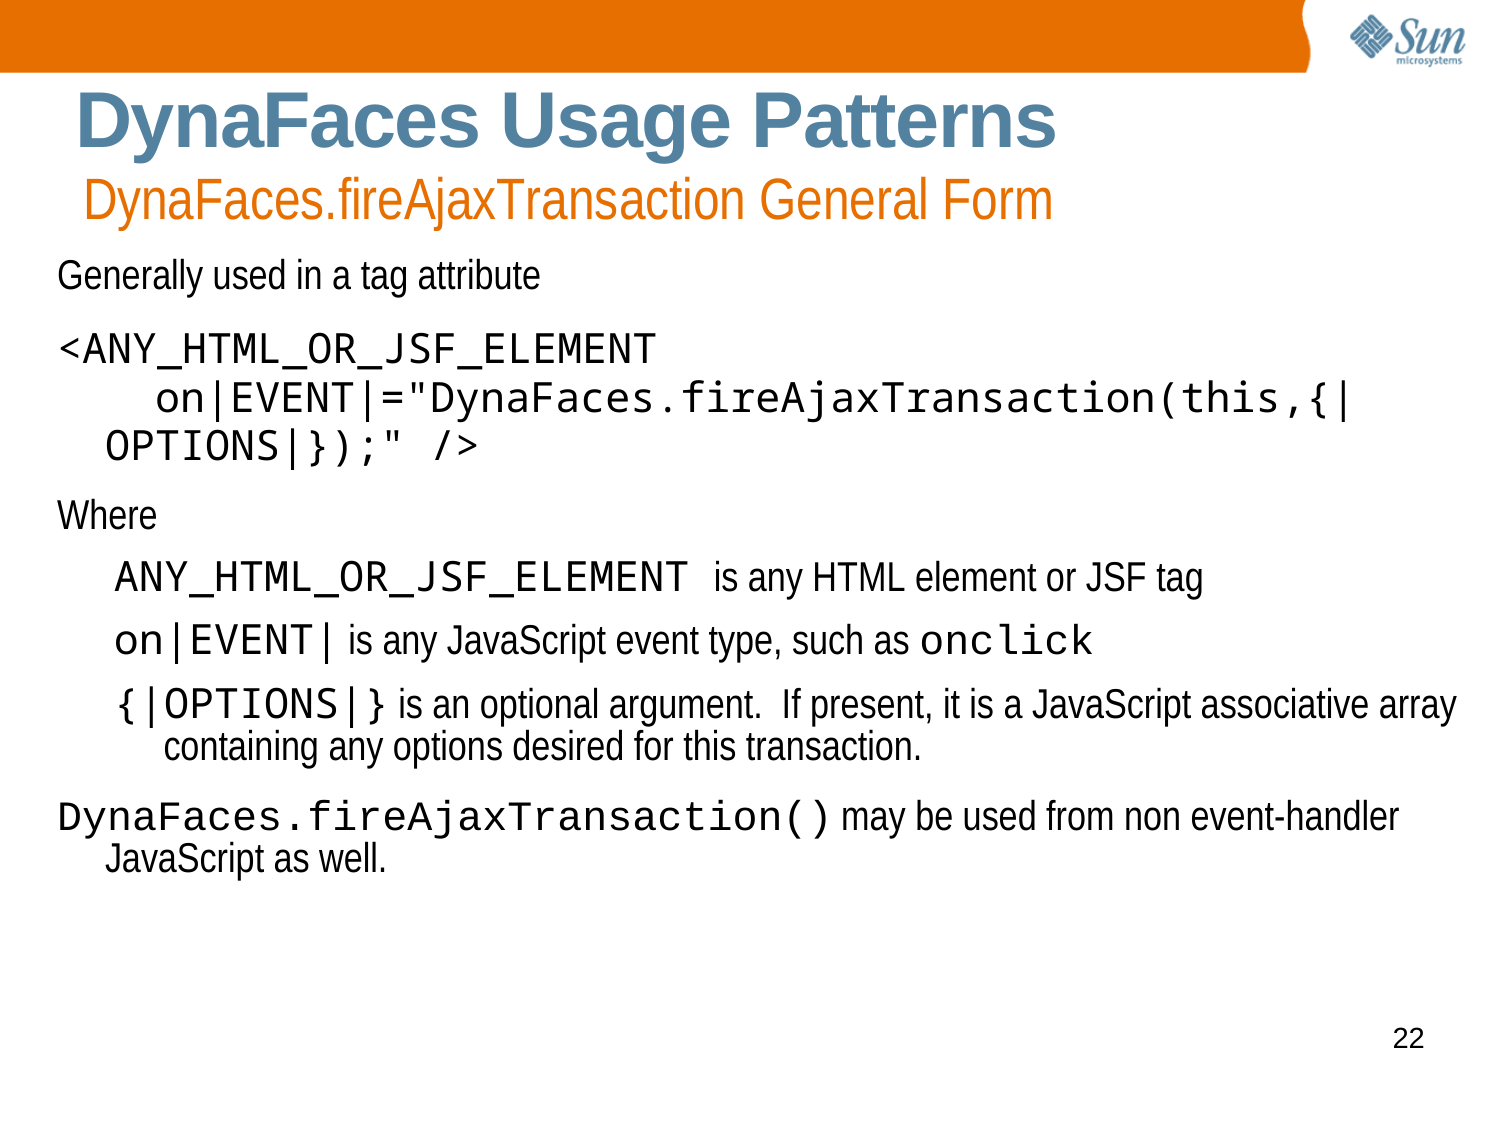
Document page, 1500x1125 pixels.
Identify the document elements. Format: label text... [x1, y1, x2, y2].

list Generally used in a tag attribute <ANY_HTML_OR_JSF_ELEMENT on|EVENT|="DynaFaces.fireAjaxTransaction(this,{|OPTIONS|});" /> Where ANY_HTML_OR_JSF_ELEMENT is any HTML element or JSF tag on|EVENT| is any JavaScript event type, such as onclick {|OPTIONS|} is an optional argument. If present, it is a JavaScript associative array containing any options desired for this transaction. DynaFaces.fireAjaxTransaction() may be used from non event-handler JavaScript as well. [37, 257, 1463, 1017]
text_box DynaFaces.fireAjaxTransaction General Form [83, 174, 1351, 242]
title DynaFaces Usage Patterns [75, 83, 1437, 188]
picture [0, 0, 1500, 75]
